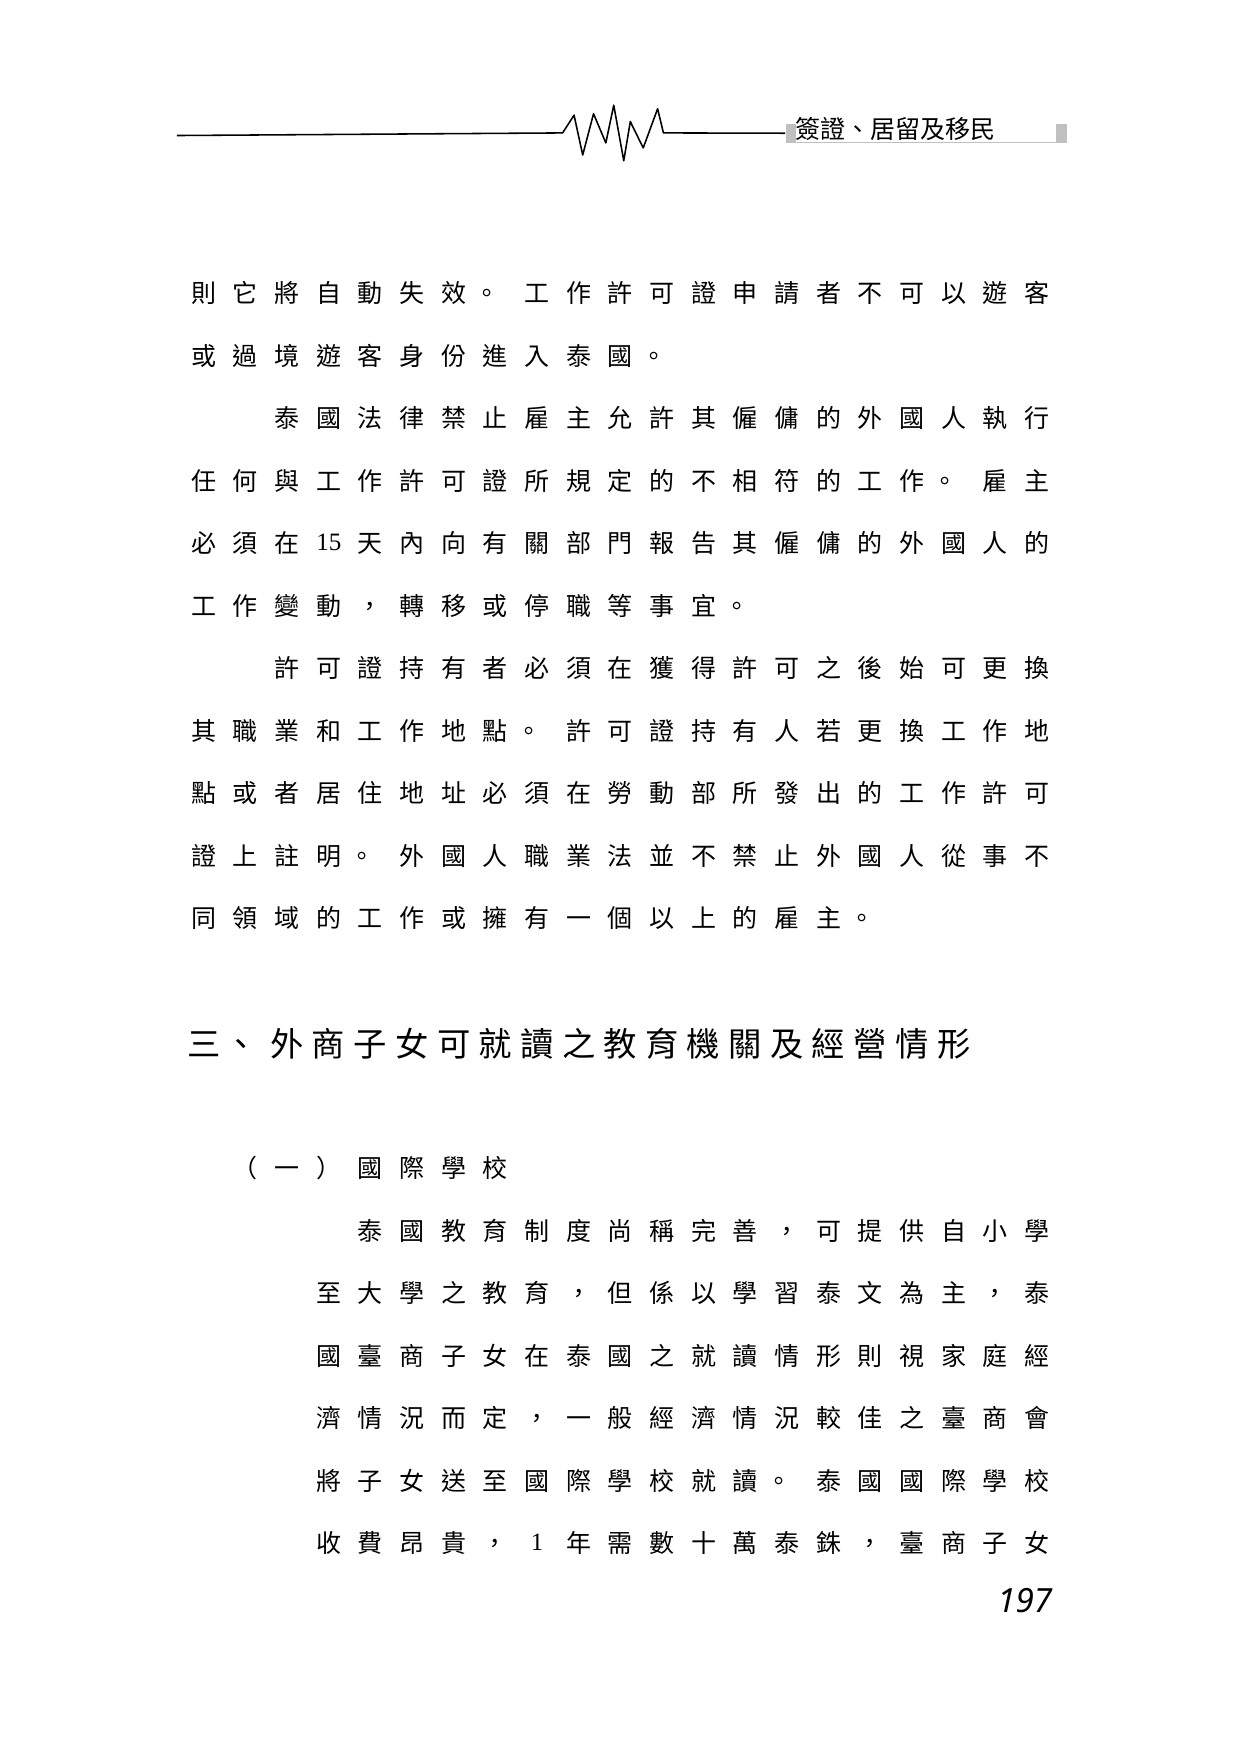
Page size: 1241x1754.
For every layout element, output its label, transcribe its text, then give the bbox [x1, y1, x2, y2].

text 三、外商子女可就讀之教育機關及經營情形 [183, 1000, 1058, 1063]
text 泰國法律禁止雇主允許其僱傭的外國人執行任何與工作許可證所規定的不相符的工作。雇主必須在15天內向有關部門報告其僱傭的外國人的工作變動，轉移或停職等事宜。 [183, 375, 1058, 625]
text 泰國教育制度尚稱完善，可提供自小學至大學之教育，但係以學習泰文為主，泰國臺商子女在泰國之就讀情形則視家庭經濟情況而定，一般經濟情況較佳之臺商會將子女送至國際學校就讀。泰國國際學校收費昂貴，1年需數十萬泰銖，臺商子女 [281, 1188, 1058, 1563]
text 許可證持有者必須在獲得許可之後始可更換其職業和工作地點。許可證持有人若更換工作地點或者居住地址必須在勞動部所發出的工作許可證上註明。外國人職業法並不禁止外國人從事不同領域的工作或擁有一個以上的雇主。 [183, 625, 1058, 938]
text （一）國際學校 [207, 1125, 1058, 1188]
text 則它將自動失效。工作許可證申請者不可以遊客或過境遊客身份進入泰國。 [183, 250, 1058, 375]
